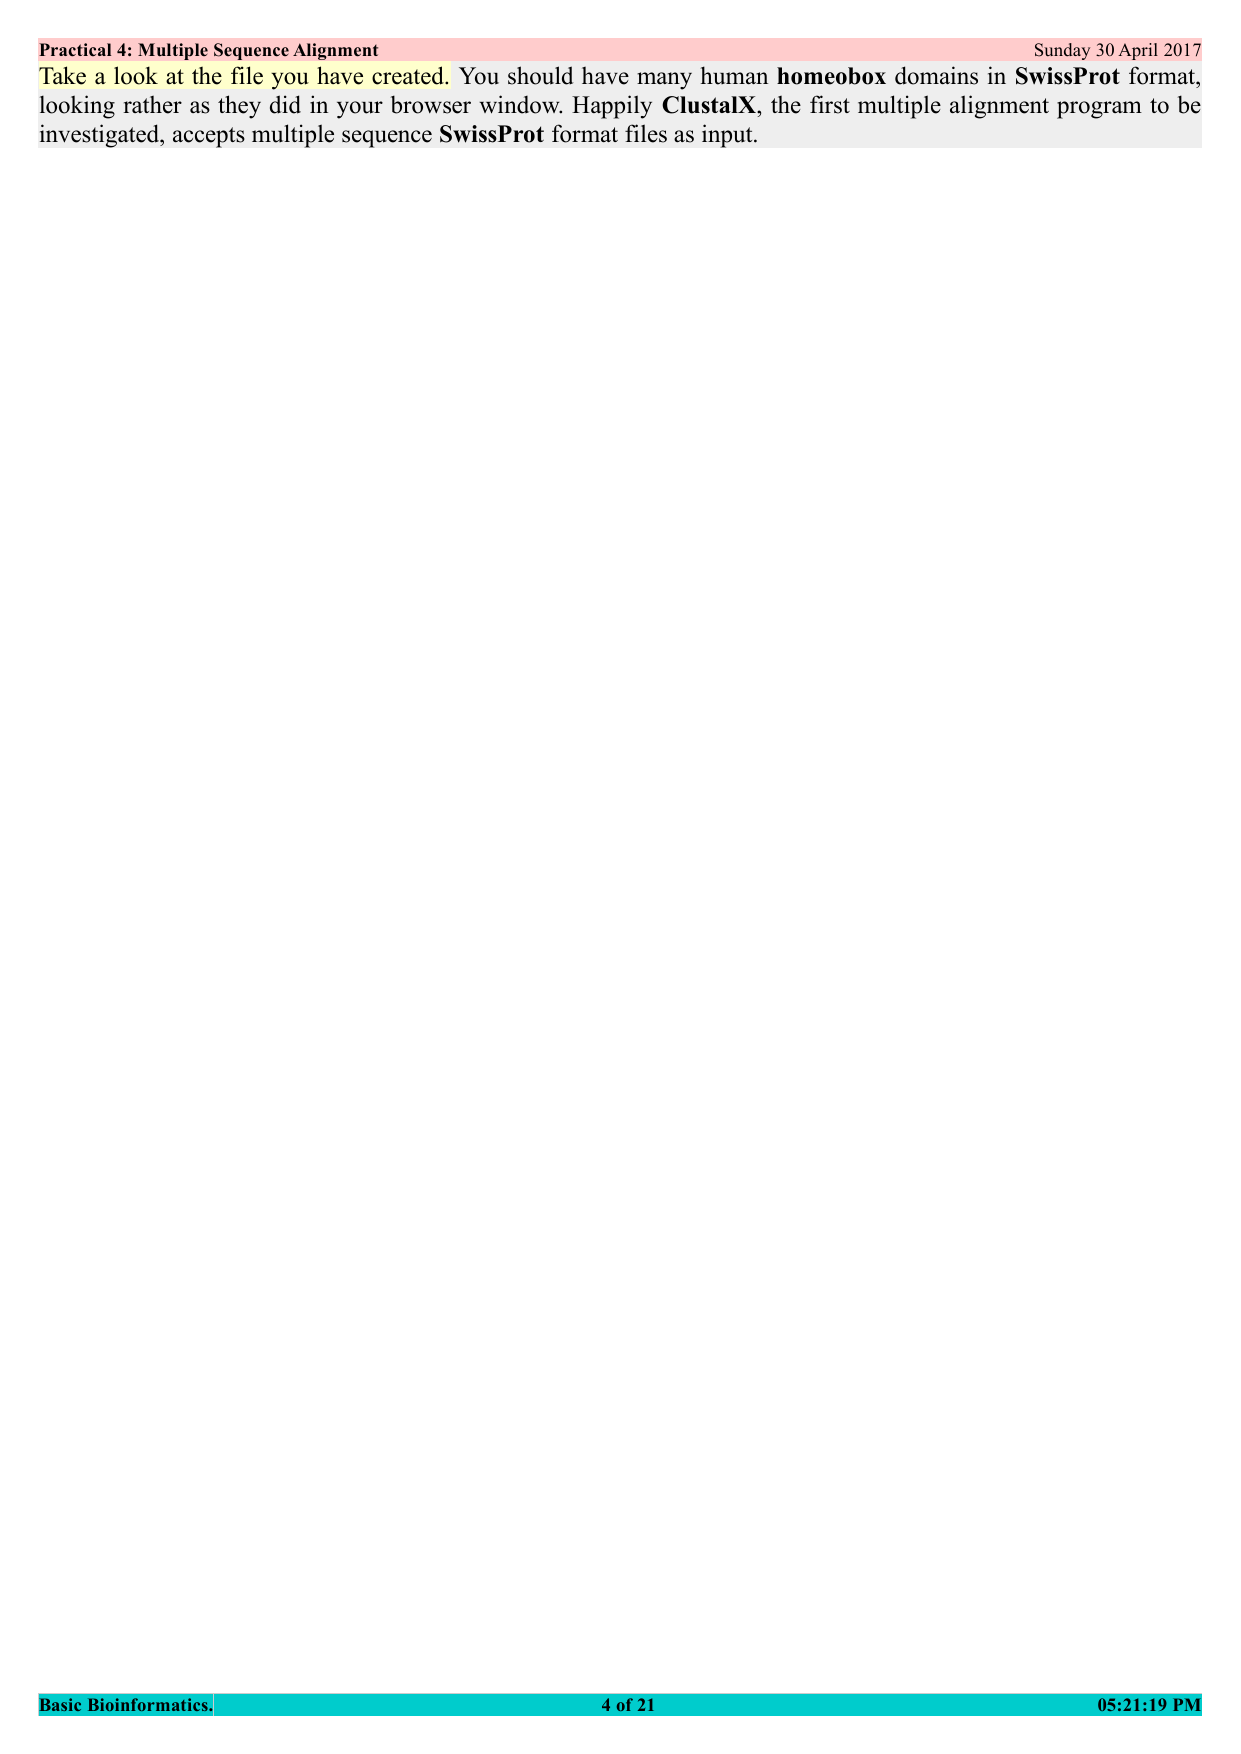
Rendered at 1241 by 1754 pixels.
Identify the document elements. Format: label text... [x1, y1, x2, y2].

text Take a look at the file you have created. You should have many human homeobox domains in SwissProt format, looking rather as they did in your browser window. Happily ClustalX, the first multiple alignment program to be investigated, accepts multiple sequence SwissProt format files as input. [38, 61, 1202, 148]
